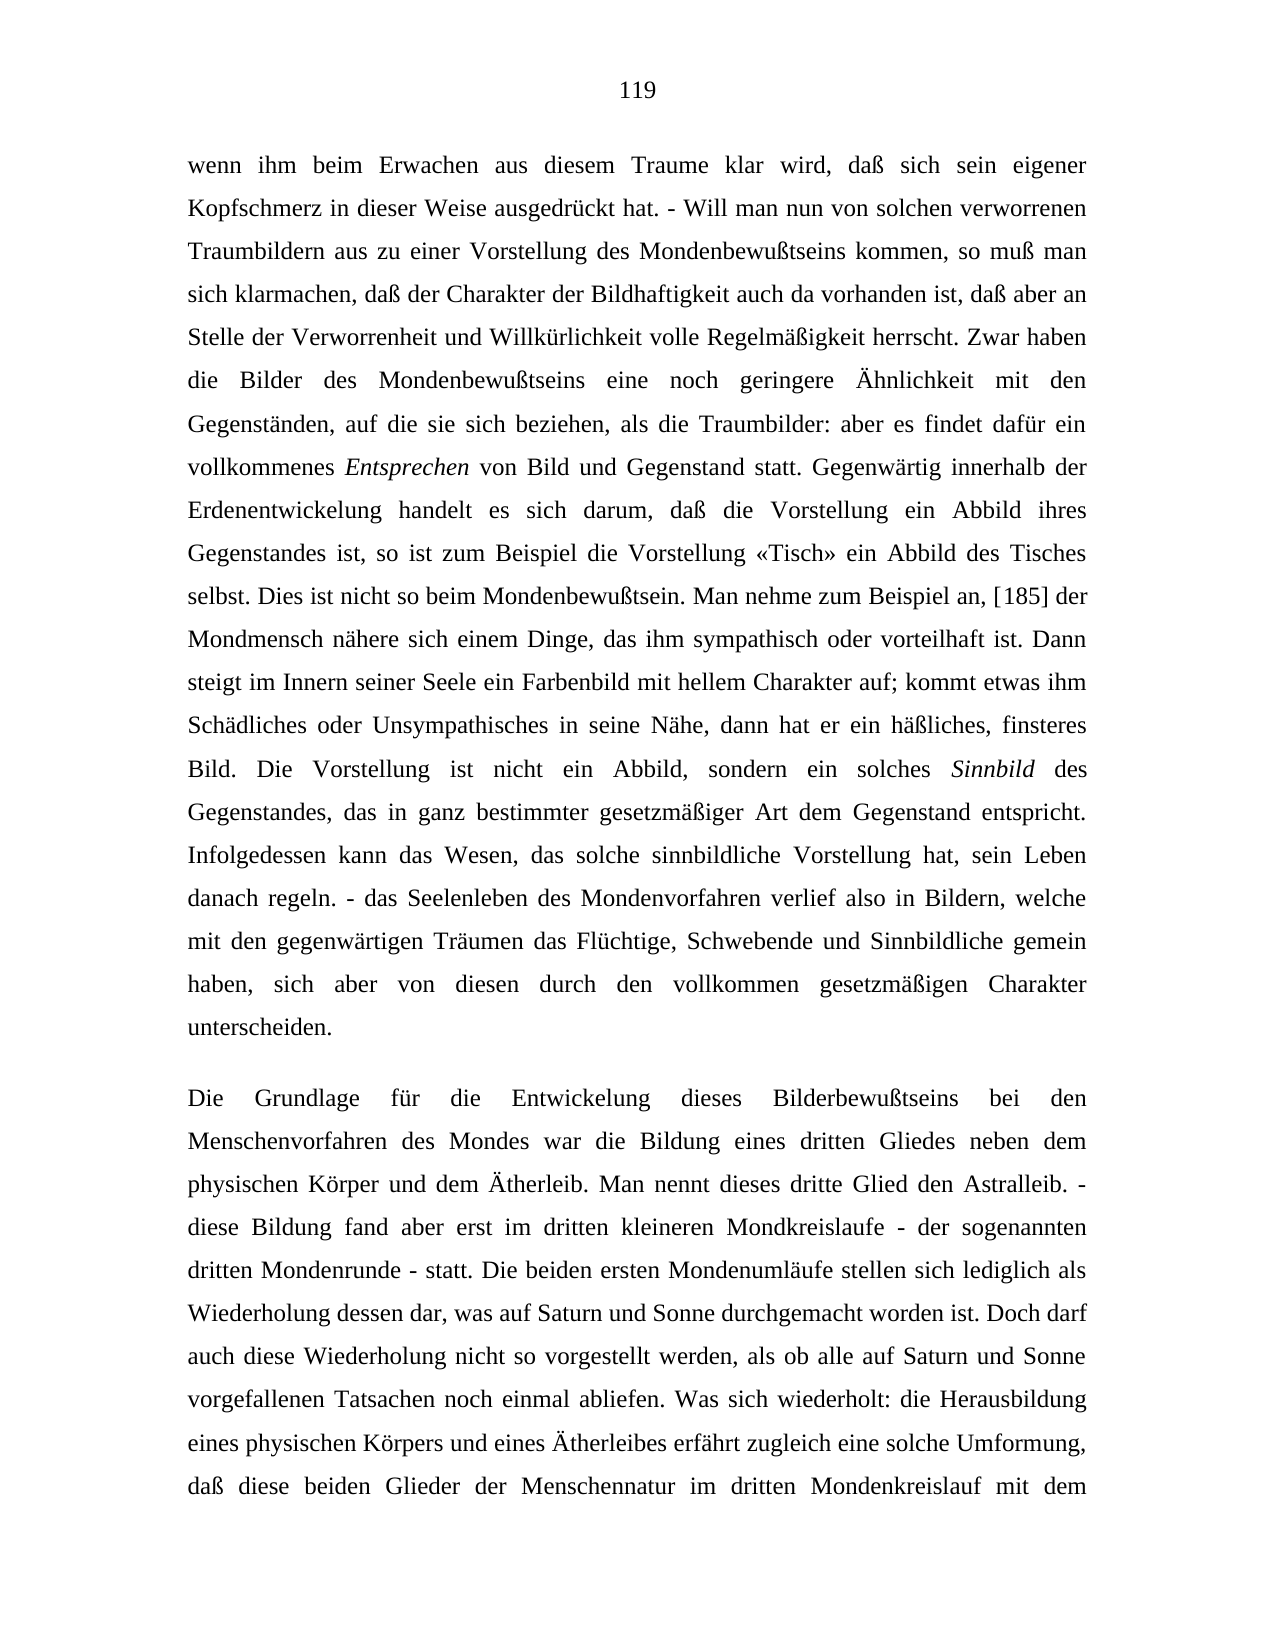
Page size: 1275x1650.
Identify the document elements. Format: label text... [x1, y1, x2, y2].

text Die Grundlage für die Entwickelung dieses Bilderbewußtseins bei den Menschenvorfahren des Mondes war die Bildung eines dritten Gliedes neben dem physischen Körper und dem Ätherleib. Man nennt dieses dritte Glied den Astralleib. - diese Bildung fand aber erst im dritten kleineren Mondkreislaufe - der sogenannten dritten Mondenrunde - statt. Die beiden ersten Mondenumläufe stellen sich lediglich als Wiederholung dessen dar, was auf Saturn und Sonne durchgemacht worden ist. Doch darf auch diese Wiederholung nicht so vorgestellt werden, als ob alle auf Saturn und Sonne vorgefallenen Tatsachen noch einmal abliefen. Was sich wiederholt: die Herausbildung eines physischen Körpers und eines Ätherleibes erfährt zugleich eine solche Umformung, daß diese beiden Glieder der Menschennatur im dritten Mondenkreislauf mit dem [187, 1083, 1087, 1499]
text wenn ihm beim Erwachen aus diesem Traume klar wird, daß sich sein eigener Kopfschmerz in dieser Weise ausgedrückt hat. - Will man nun von solchen verworrenen Traumbildern aus zu einer Vorstellung des Mondenbewußtseins kommen, so muß man sich klarmachen, daß der Charakter der Bildhaftigkeit auch da vorhanden ist, daß aber an Stelle der Verworrenheit und Willkürlichkeit volle Regelmäßigkeit herrscht. Zwar haben die Bilder des Mondenbewußtseins eine noch geringere Ähnlichkeit mit den Gegenständen, auf die sie sich beziehen, als die Traumbilder: aber es findet dafür ein vollkommenes Entsprechen von Bild und Gegenstand statt. Gegenwärtig innerhalb der Erdenentwickelung handelt es sich darum, daß die Vorstellung ein Abbild ihres Gegenstandes ist, so ist zum Beispiel die Vorstellung «Tisch» ein Abbild des Tisches selbst. Dies ist nicht so beim Mondenbewußtsein. Man nehme zum Beispiel an, [185] der Mondmensch nähere sich einem Dinge, das ihm sympathisch oder vorteilhaft ist. Dann steigt im Innern seiner Seele ein Farbenbild mit hellem Charakter auf; kommt etwas ihm Schädliches oder Unsympathisches in seine Nähe, dann hat er ein häßliches, finsteres Bild. Die Vorstellung ist nicht ein Abbild, sondern ein solches Sinnbild des Gegenstandes, das in ganz bestimmter gesetzmäßiger Art dem Gegenstand entspricht. Infolgedessen kann das Wesen, das solche sinnbildliche Vorstellung hat, sein Leben danach regeln. - das Seelenleben des Mondenvorfahren verlief also in Bildern, welche mit den gegenwärtigen Träumen das Flüchtige, Schwebende und Sinnbildliche gemein haben, sich aber von diesen durch den vollkommen gesetzmäßigen Charakter unterscheiden. [187, 150, 1087, 1041]
